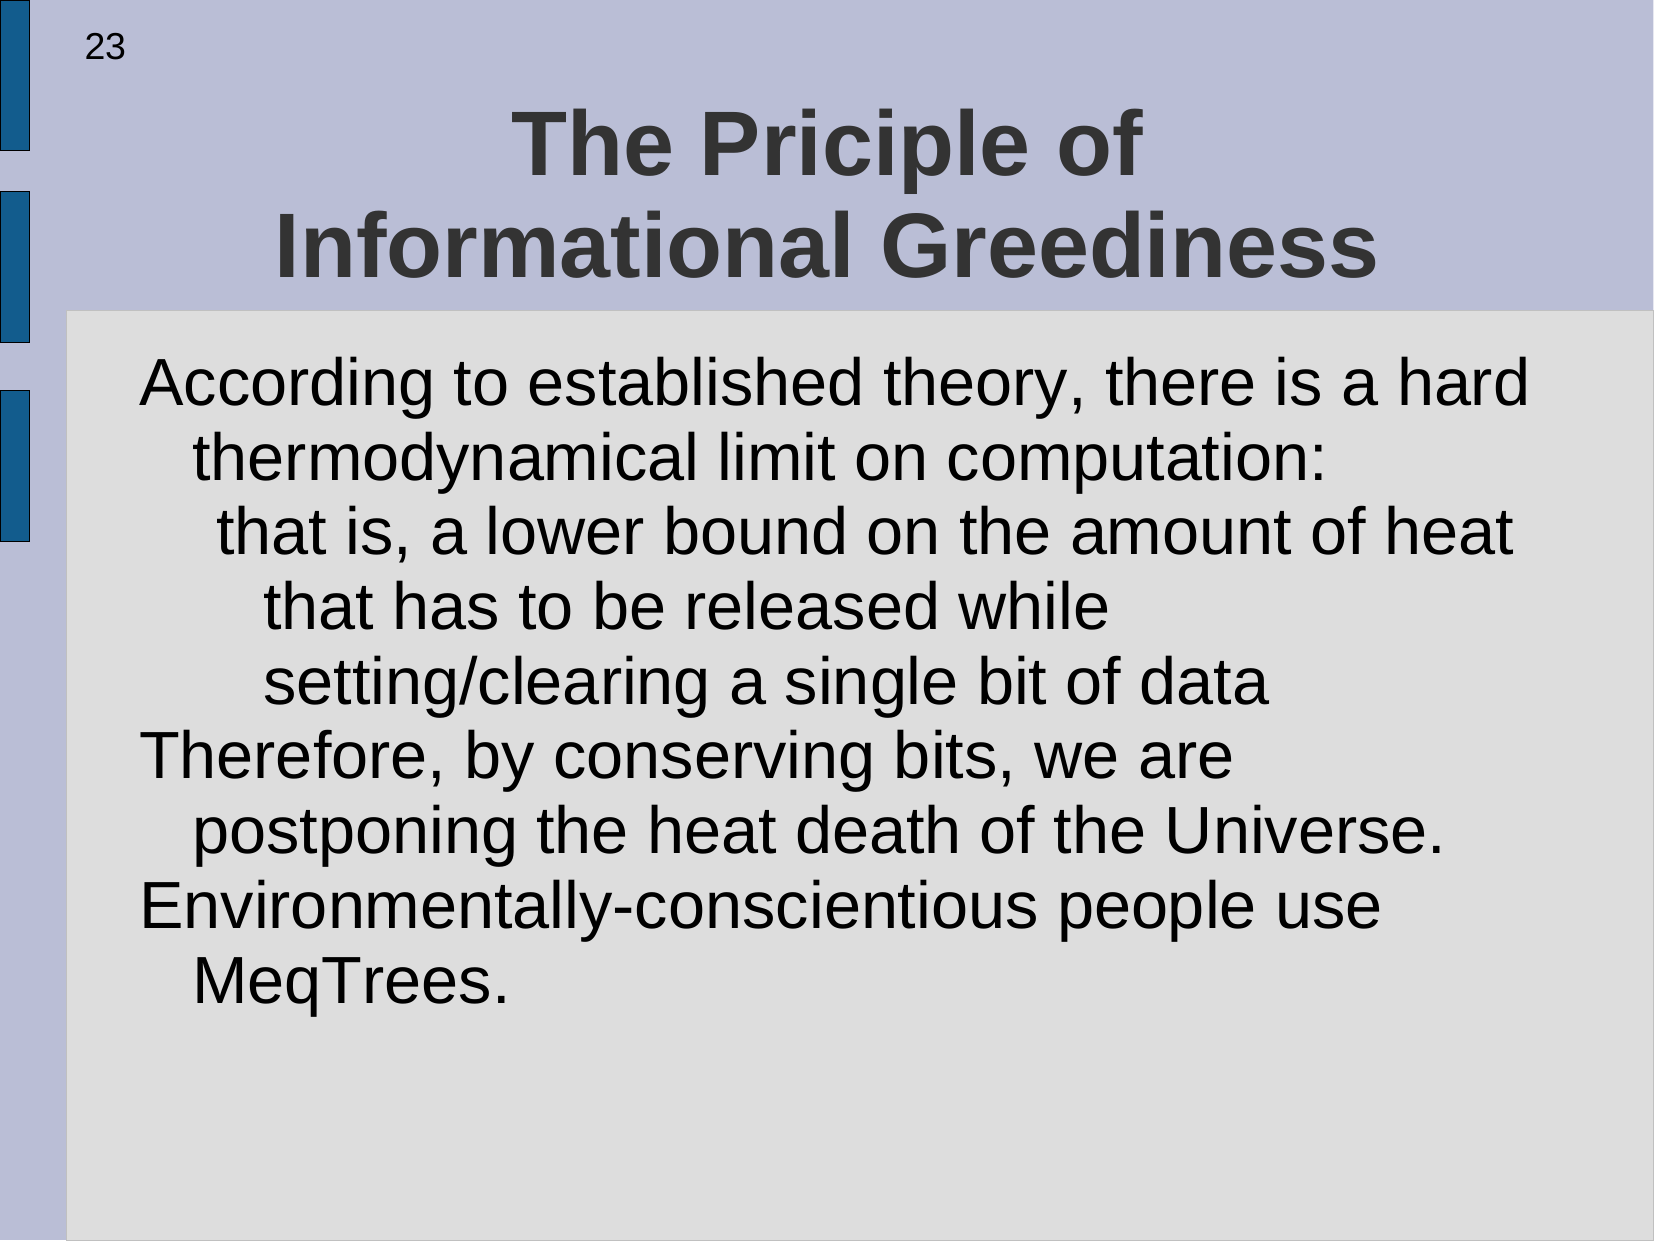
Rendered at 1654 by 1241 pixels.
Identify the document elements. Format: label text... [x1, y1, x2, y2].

text_box 5 [108, 18, 232, 92]
list According to established theory, there is a hard thermodynamical limit on computation: that is, a lower bound on the amount of heat that has to be released while setting/clearing a single bit of data Therefore, by conserving bits, we are postponing the heat death of the Universe. Environmentally-conscientious people use MeqTrees. [121, 344, 1534, 1201]
title The Priciple of Informational Greediness [121, 87, 1534, 302]
